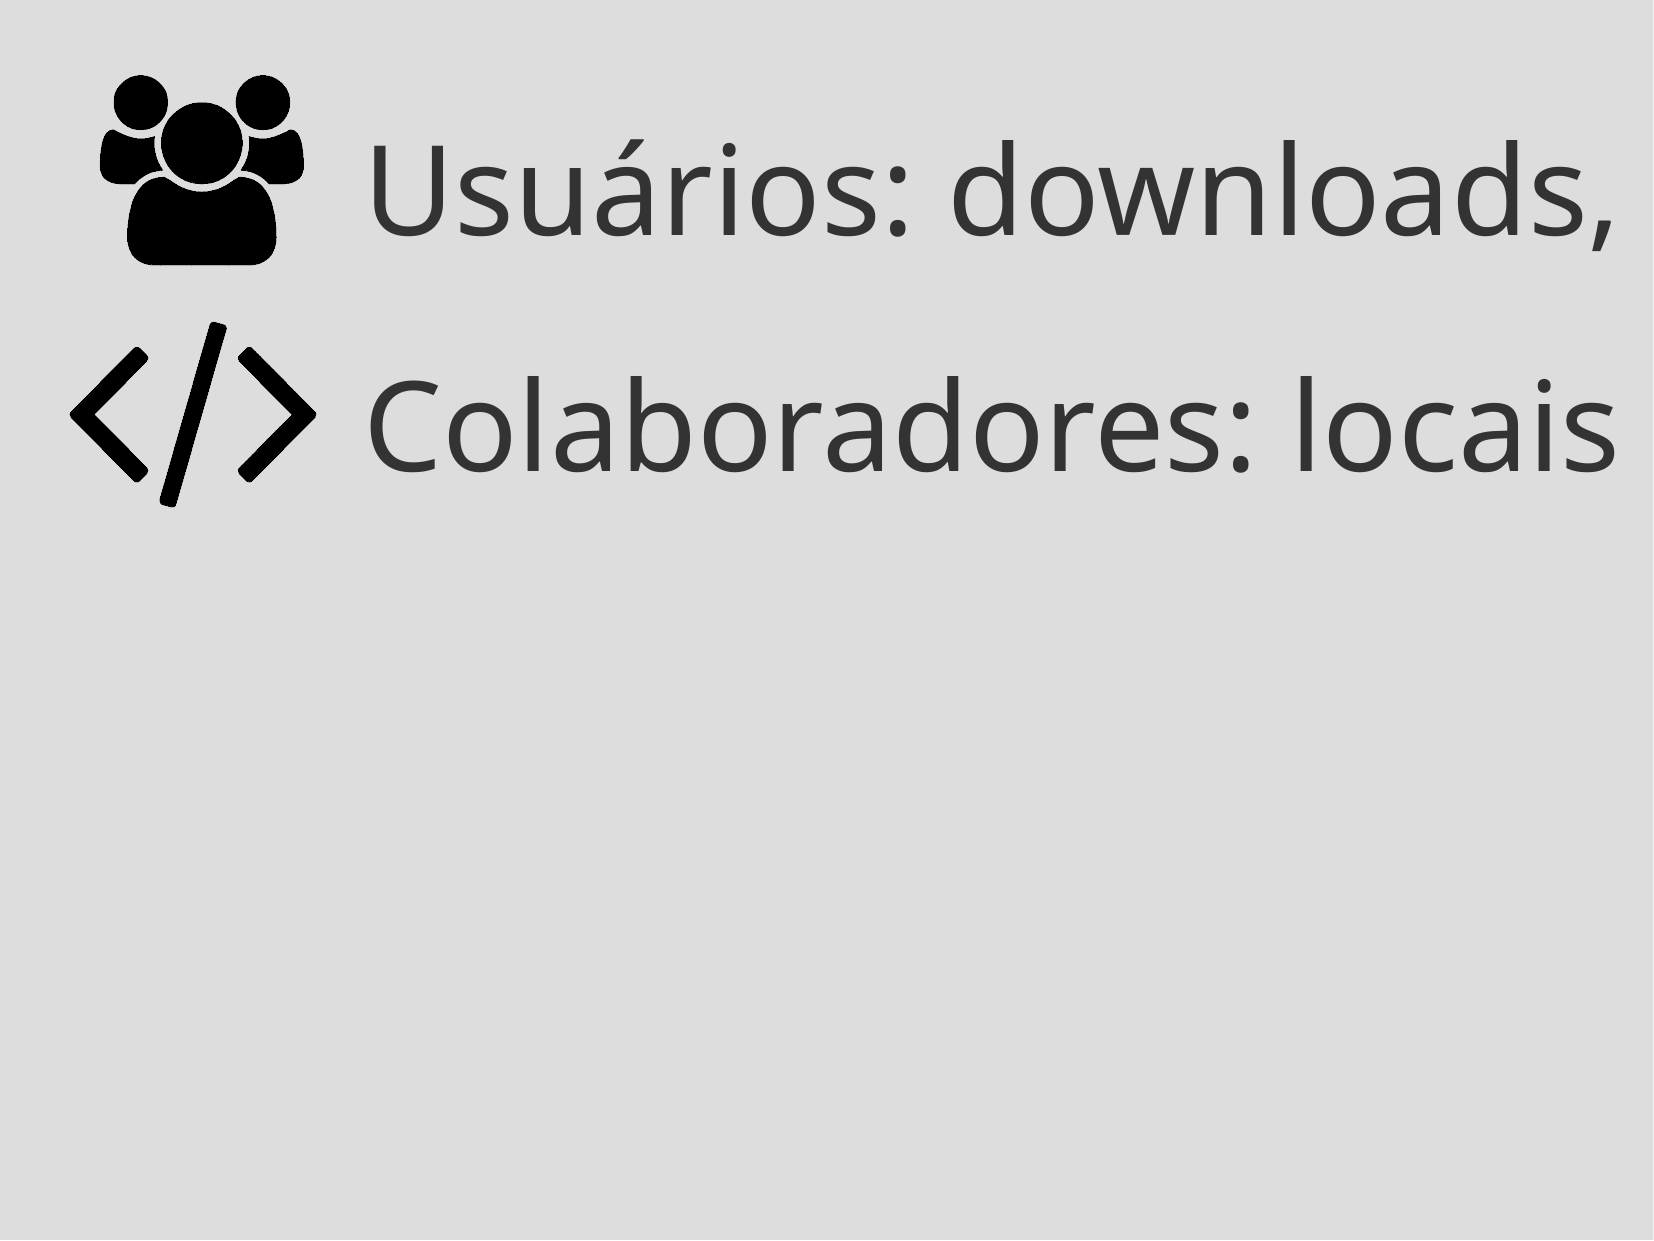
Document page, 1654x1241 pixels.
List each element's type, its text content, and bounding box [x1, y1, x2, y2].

text_box Usuários: downloads, citações [348, 94, 1654, 255]
picture [64, 315, 321, 517]
picture [96, 71, 308, 272]
text_box Colaboradores: locais e externos [348, 330, 1654, 491]
